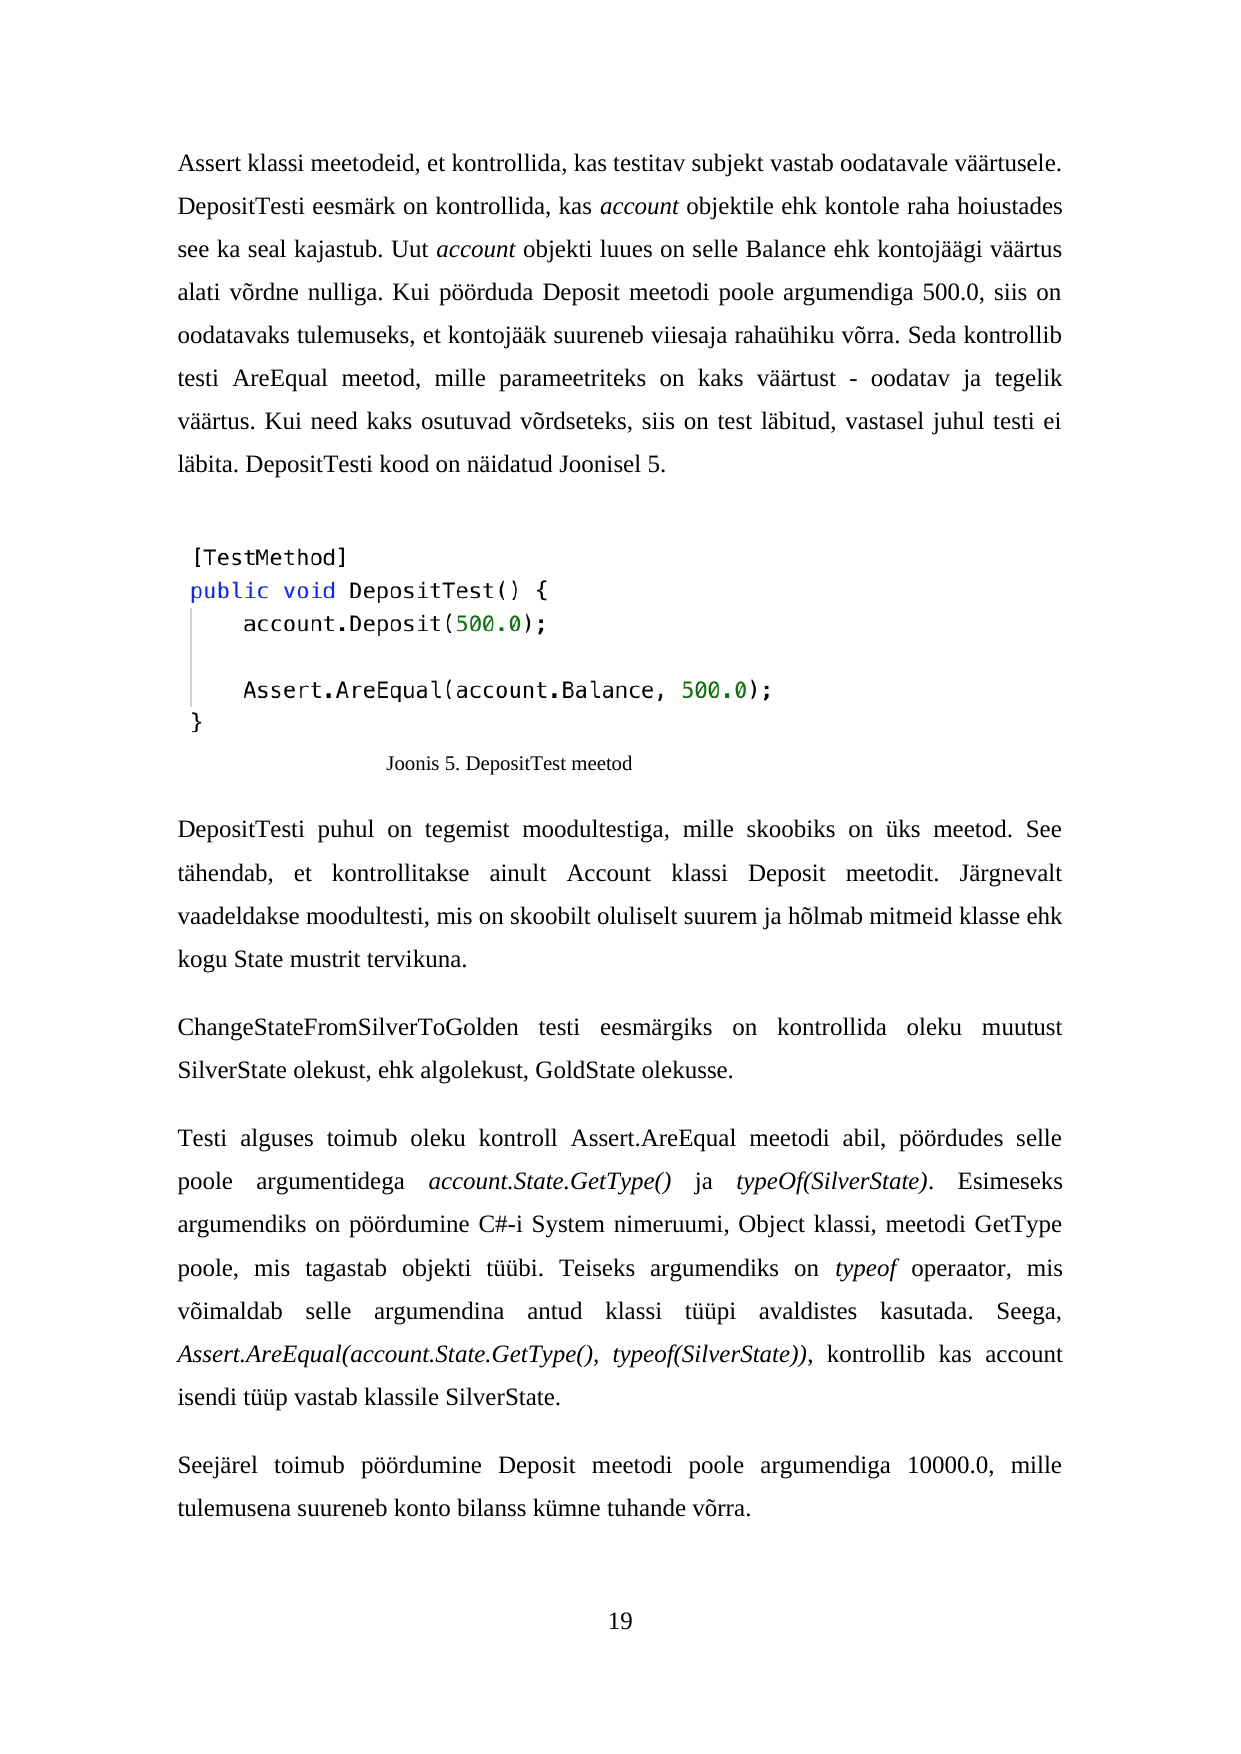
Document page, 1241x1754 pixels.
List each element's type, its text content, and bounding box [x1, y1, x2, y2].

text DepositTesti puhul on tegemist moodultestiga, mille skoobiks on üks meetod. See tähendab, et kontrollitakse ainult Account klassi Deposit meetodit. Järgnevalt vaadeldakse moodultesti, mis on skoobilt oluliselt suurem ja hõlmab mitmeid klasse ehk kogu State mustrit tervikuna. [177, 814, 1063, 973]
text Assert klassi meetodeid, et kontrollida, kas testitav subjekt vastab oodatavale väärtusele. DepositTesti eesmärk on kontrollida, kas account objektile ehk kontole raha hoiustades see ka seal kajastub. Uut account objekti luues on selle Balance ehk kontojäägi väärtus alati võrdne nulliga. Kui pöörduda Deposit meetodi poole argumendiga 500.0, siis on oodatavaks tulemuseks, et kontojääk suureneb viiesaja rahaühiku võrra. Seda kontrollib testi AreEqual meetod, mille parameetriteks on kaks väärtust - oodatav ja tegelik väärtus. Kui need kaks osutuvad võrdseteks, siis on test läbitud, vastasel juhul testi ei läbita. DepositTesti kood on näidatud Joonisel 5. [177, 148, 1063, 478]
text ChangeStateFromSilverToGolden testi eesmärgiks on kontrollida oleku muutust SilverState olekust, ehk algolekust, GoldState olekusse. [177, 1012, 1063, 1084]
text Seejärel toimub pöördumine Deposit meetodi poole argumendiga 10000.0, mille tulemusena suureneb konto bilanss kümne tuhande võrra. [177, 1450, 1063, 1522]
text Joonis 5. DepositTest meetod [177, 743, 842, 775]
text Testi alguses toimub oleku kontroll Assert.AreEqual meetodi abil, pöördudes selle poole argumentidega account.State.GetType() ja typeOf(SilverState). Esimeseks argumendiks on pöördumine C#-i System nimeruumi, Object klassi, meetodi GetType poole, mis tagastab objekti tüübi. Teiseks argumendiks on typeof operaator, mis võimaldab selle argumendina antud klassi tüüpi avaldistes kasutada. Seega, Assert.AreEqual(account.State.GetType(), typeof(SilverState)), kontrollib kas account isendi tüüp vastab klassile SilverState. [177, 1123, 1063, 1411]
picture [177, 530, 842, 743]
